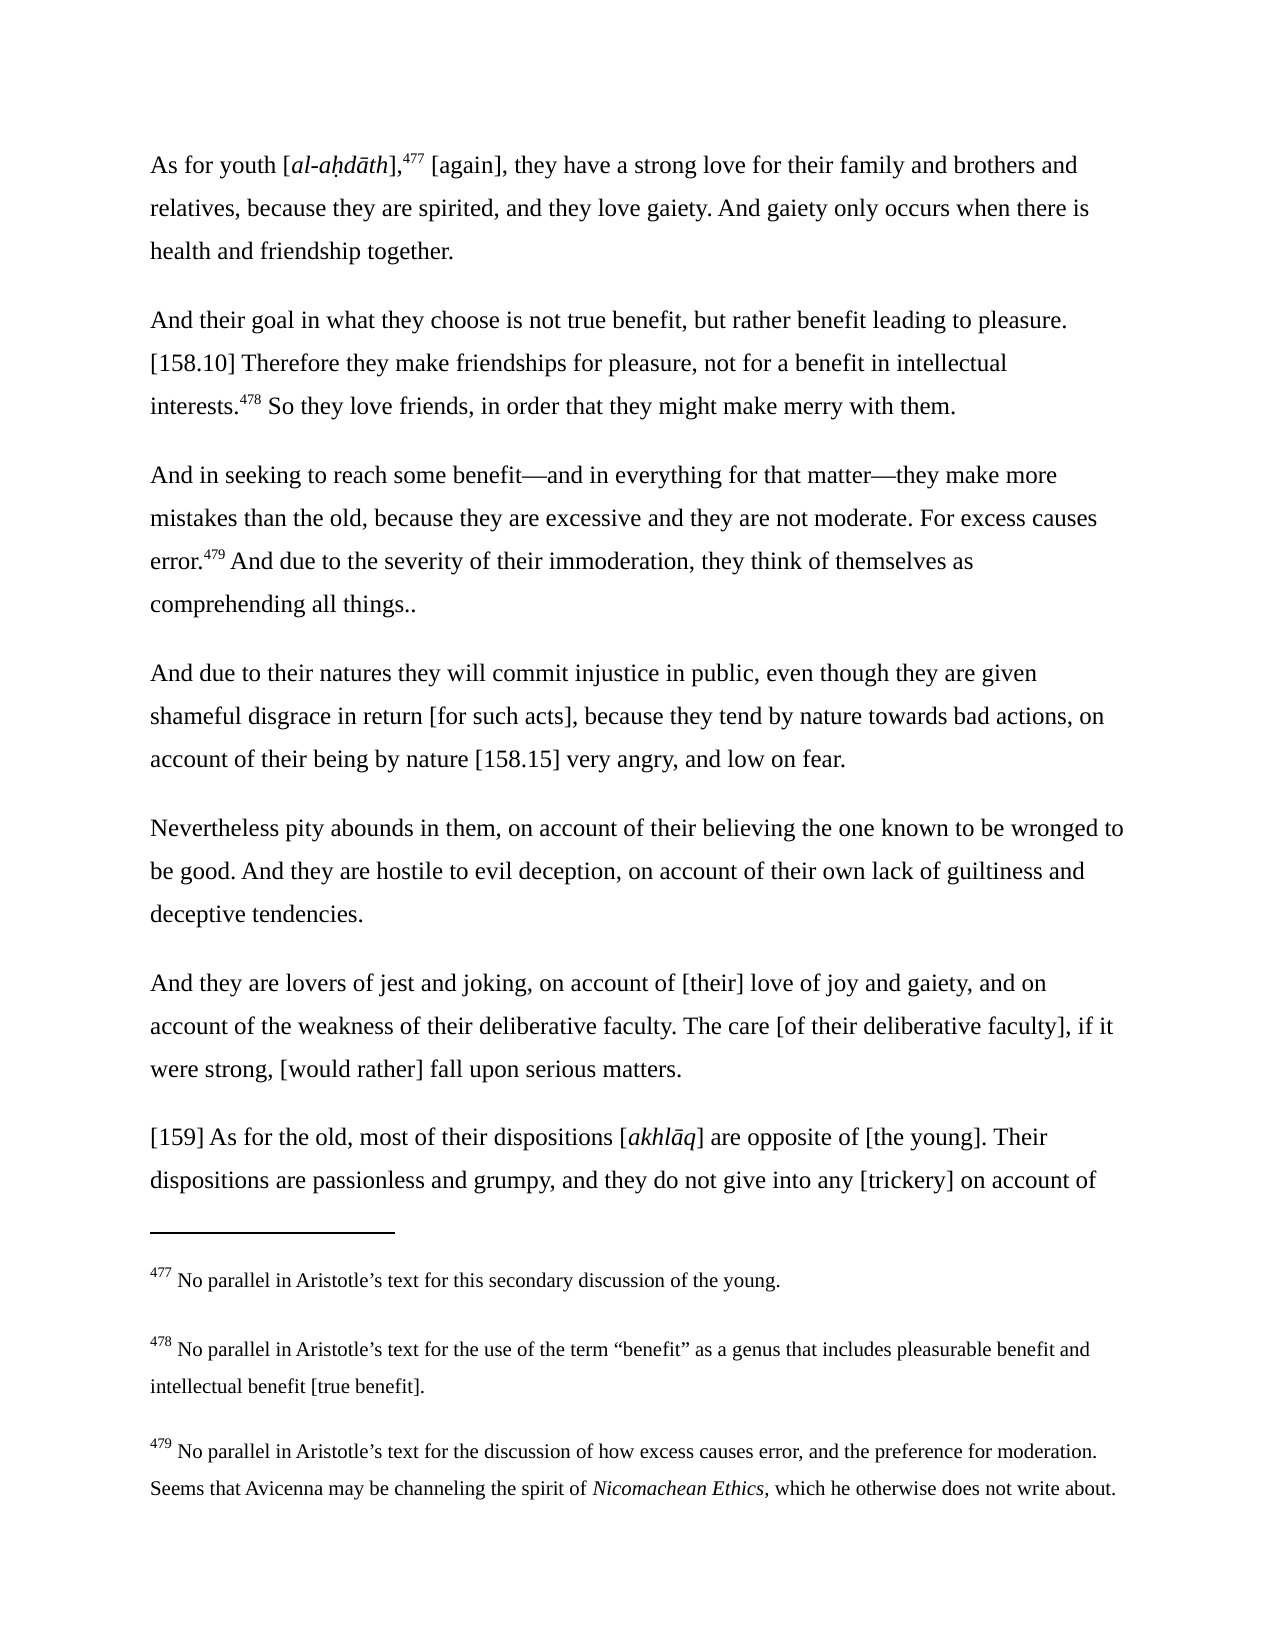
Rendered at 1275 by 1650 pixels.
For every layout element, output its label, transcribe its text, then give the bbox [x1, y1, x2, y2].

text And their goal in what they choose is not true benefit, but rather benefit leading to pleasure. [158.10] Therefore they make friendships for pleasure, not for a benefit in intellectual interests. So they love friends, in order that they might make merry with them. [150, 305, 1125, 420]
text As for youth [al-aḥdāth], [again], they have a strong love for their family and brothers and relatives, because they are spirited, and they love gaiety. And gaiety only occurs when there is health and friendship together. [150, 150, 1125, 265]
text And in seeking to reach some benefit—and in everything for that matter—they make more mistakes than the old, because they are excessive and they are not moderate. For excess causes error. And due to the severity of their immoderation, they think of themselves as comprehending all things.. [150, 460, 1125, 618]
text [159] As for the old, most of their dispositions [akhlāq] are opposite of [the young]. Their dispositions are passionless and grumpy, and they do not give into any [trickery] on account of [150, 1122, 1125, 1194]
text And they are lovers of jest and joking, on account of [their] love of joy and gaiety, and on account of the weakness of their deliberative faculty. The care [of their deliberative faculty], if it were strong, [would rather] fall upon serious matters. [150, 968, 1125, 1083]
text No parallel in Aristotle’s text for the use of the term “benefit” as a genus that includes pleasurable benefit and intellectual benefit [true benefit]. [150, 1333, 1125, 1398]
text Nevertheless pity abounds in them, on account of their believing the one known to be wronged to be good. And they are hostile to evil deception, on account of their own lack of guiltiness and deceptive tendencies. [150, 813, 1125, 928]
text No parallel in Aristotle’s text for the discussion of how excess causes error, and the preference for moderation. Seems that Avicenna may be channeling the spirit of Nicomachean Ethics, which he otherwise does not write about. [150, 1435, 1125, 1500]
text And due to their natures they will commit injustice in public, even though they are given shameful disgrace in return [for such acts], because they tend by nature towards bad actions, on account of their being by nature [158.15] very angry, and low on fear. [150, 658, 1125, 773]
text No parallel in Aristotle’s text for this secondary discussion of the young. [150, 1264, 1125, 1293]
